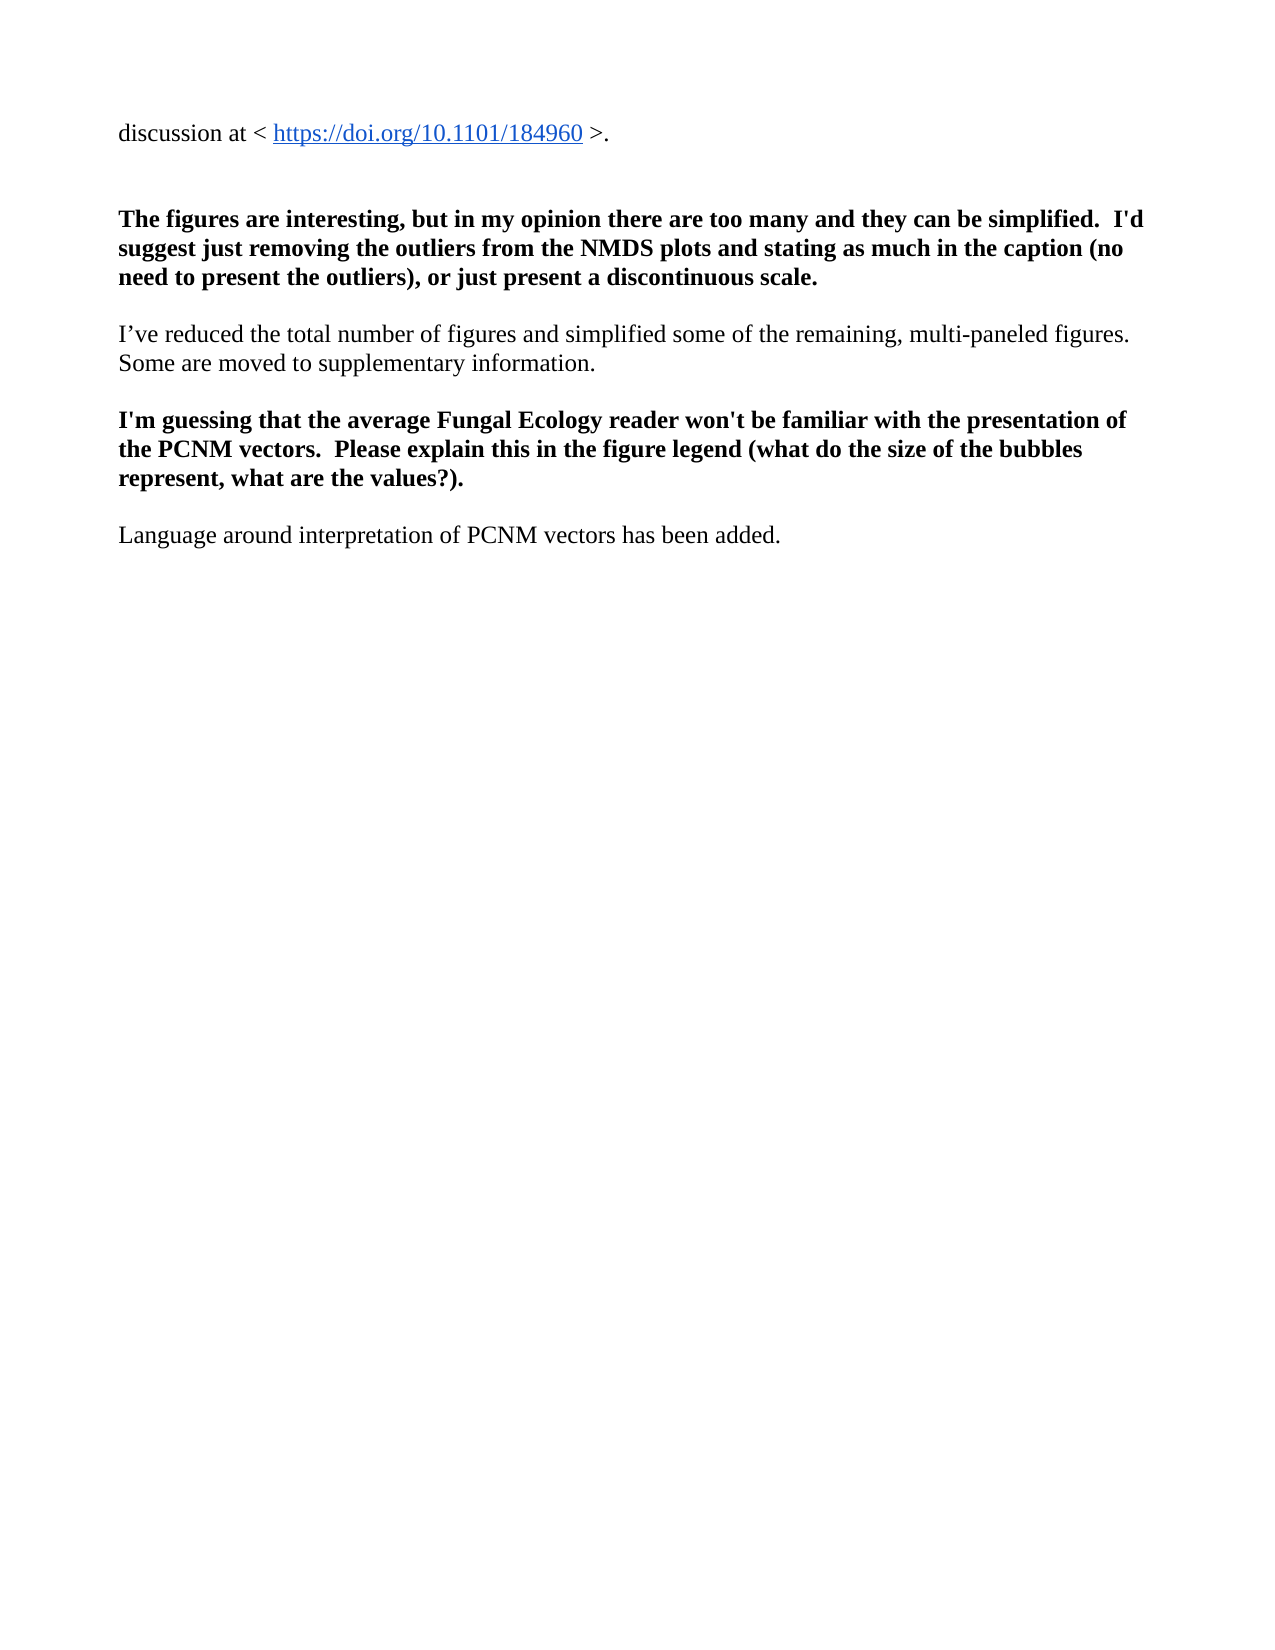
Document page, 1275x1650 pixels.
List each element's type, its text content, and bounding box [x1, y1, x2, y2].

text discussion at < https://doi.org/10.1101/184960 >. [118, 118, 1157, 147]
text The figures are interesting, but in my opinion there are too many and they can be simplified. I'd suggest just removing the outliers from the NMDS plots and stating as much in the caption (no need to present the outliers), or just present a discontinuous scale. [118, 176, 1157, 291]
text Language around interpretation of PCNM vectors has been added. [118, 521, 1157, 549]
text I’ve reduced the total number of figures and simplified some of the remaining, multi-paneled figures. Some are moved to supplementary information. I'm guessing that the average Fungal Ecology reader won't be familiar with the presentation of the PCNM vectors. Please explain this in the figure legend (what do the size of the bubbles represent, what are the values?). [118, 319, 1157, 492]
